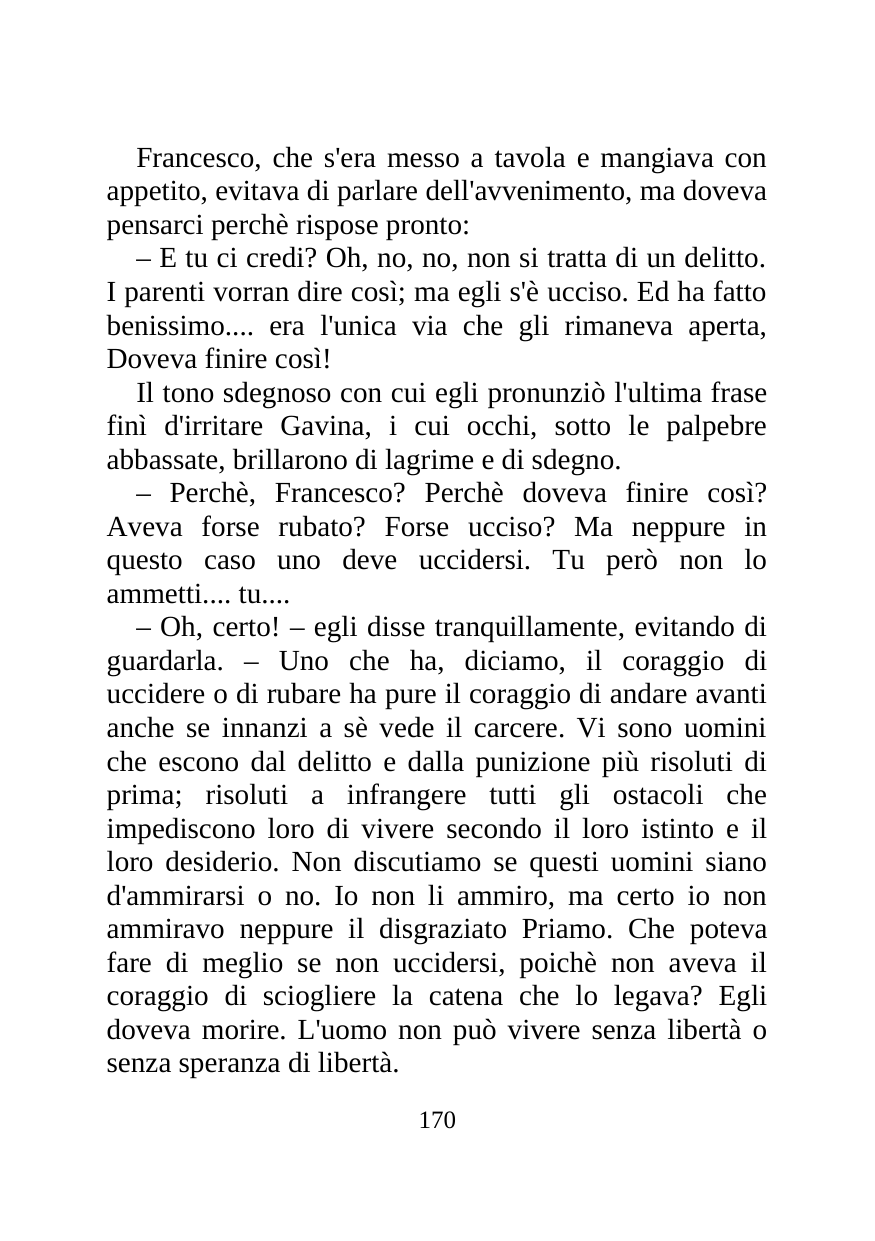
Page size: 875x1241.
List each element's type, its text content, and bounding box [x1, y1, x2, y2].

text – Oh, certo! – egli disse tranquillamente, evitando di guardarla. – Uno che ha, diciamo, il coraggio di uccidere o di rubare ha pure il coraggio di andare avanti anche se innanzi a sè vede il carcere. Vi sono uomini che escono dal delitto e dalla punizione più risoluti di prima; risoluti a infrangere tutti gli ostacoli che impediscono loro di vivere secondo il loro istinto e il loro desiderio. Non discutiamo se questi uomini siano d'ammirarsi o no. Io non li ammiro, ma certo io non ammiravo neppure il disgraziato Priamo. Che poteva fare di meglio se non uccidersi, poichè non aveva il coraggio di sciogliere la catena che lo legava? Egli doveva morire. L'uomo non può vivere senza libertà o senza speranza di libertà. [106, 609, 768, 1079]
text – E tu ci credi? Oh, no, no, non si tratta di un delitto. I parenti vorran dire così; ma egli s'è ucciso. Ed ha fatto benissimo.... era l'unica via che gli rimaneva aperta, Doveva finire così! [106, 241, 768, 375]
text – Perchè, Francesco? Perchè doveva finire così? Aveva forse rubato? Forse ucciso? Ma neppure in questo caso uno deve uccidersi. Tu però non lo ammetti.... tu.... [106, 475, 768, 609]
text Il tono sdegnoso con cui egli pronunziò l'ultima frase finì d'irritare Gavina, i cui occhi, sotto le palpebre abbassate, brillarono di lagrime e di sdegno. [106, 375, 768, 475]
text Francesco, che s'era messo a tavola e mangiava con appetito, evitava di parlare dell'avvenimento, ma doveva pensarci perchè rispose pronto: [106, 140, 768, 241]
